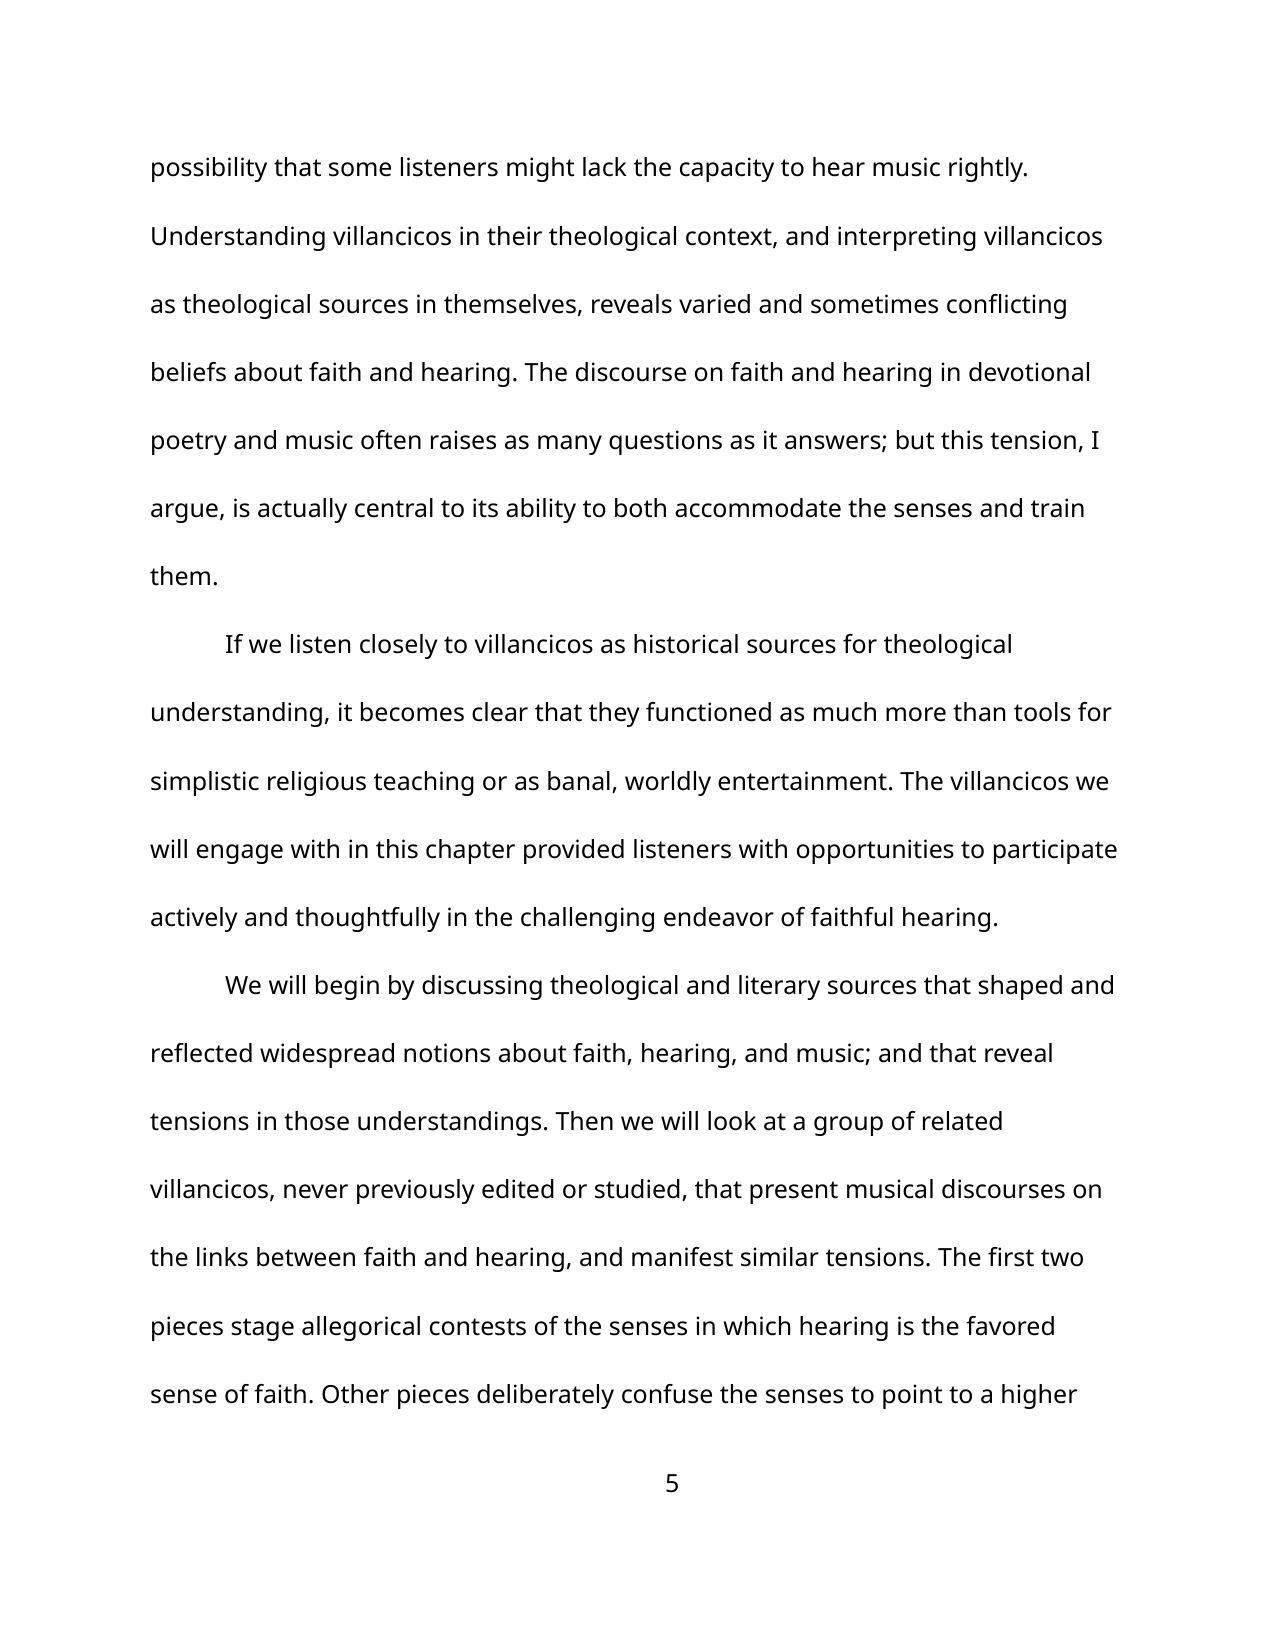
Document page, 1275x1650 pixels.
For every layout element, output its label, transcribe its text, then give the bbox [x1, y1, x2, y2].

text possibility that some listeners might lack the capacity to hear music rightly. Understanding villancicos in their theological context, and interpreting villancicos as theological sources in themselves, reveals varied and sometimes conflicting beliefs about faith and hearing. The discourse on faith and hearing in devotional poetry and music often raises as many questions as it answers; but this tension, I argue, is actually central to its ability to both accommodate the senses and train them. [150, 150, 1125, 593]
text We will begin by discussing theological and literary sources that shaped and reflected widespread notions about faith, hearing, and music; and that reveal tensions in those understandings. Then we will look at a group of related villancicos, never previously edited or studied, that present musical discourses on the links between faith and hearing, and manifest similar tensions. The first two pieces stage allegorical contests of the senses in which hearing is the favored sense of faith. Other pieces deliberately confuse the senses to point to a higher [150, 967, 1125, 1410]
text If we listen closely to villancicos as historical sources for theological understanding, it becomes clear that they functioned as much more than tools for simplistic religious teaching or as banal, worldly entertainment. The villancicos we will engage with in this chapter provided listeners with opportunities to participate actively and thoughtfully in the challenging endeavor of faithful hearing. [150, 627, 1125, 933]
